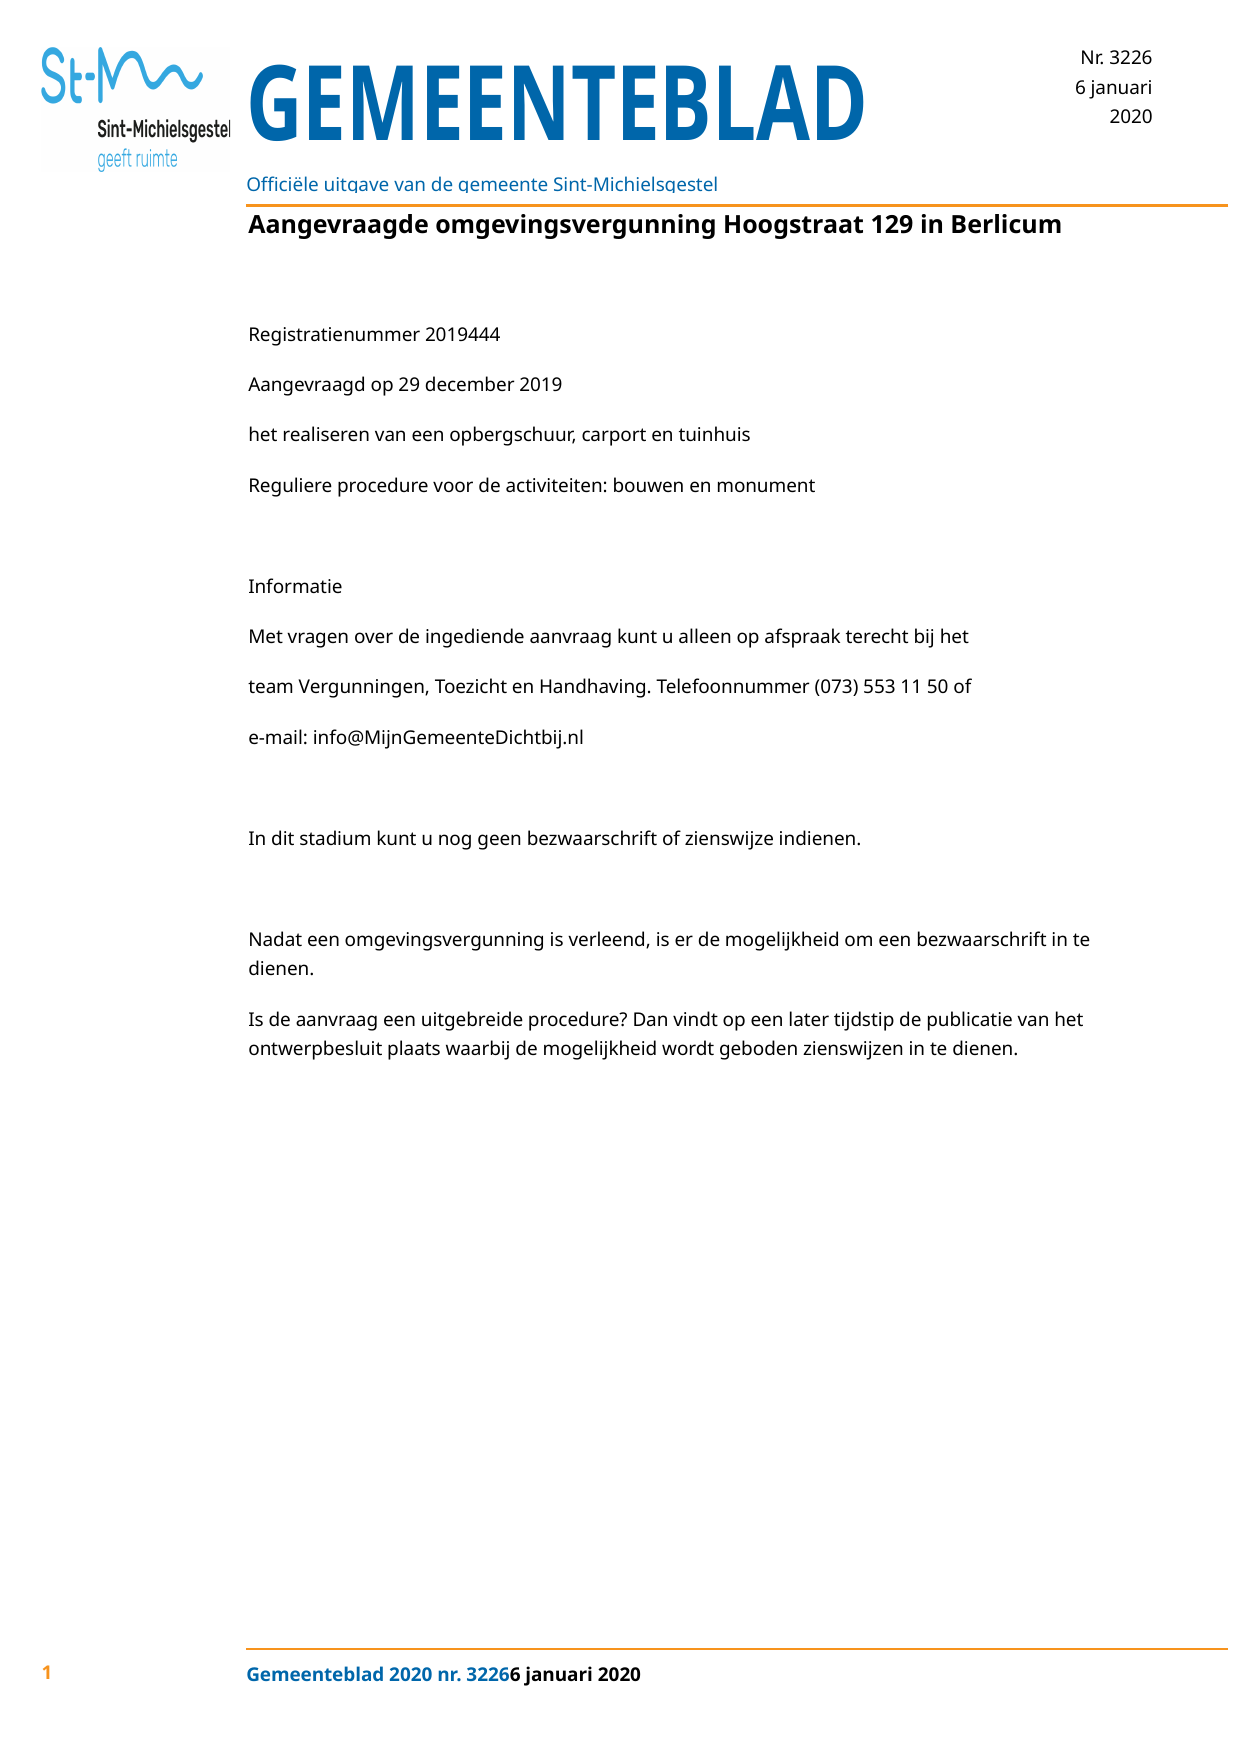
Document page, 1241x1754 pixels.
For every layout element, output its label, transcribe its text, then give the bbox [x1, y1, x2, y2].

text Informatie [248, 573, 1152, 598]
text In dit stadium kunt u nog geen bezwaarschrift of zienswijze indienen. [248, 825, 1152, 851]
text team Vergunningen, Toezicht en Handhaving. Telefoonnummer (073) 553 11 50 of [248, 674, 1152, 699]
picture [41, 47, 231, 172]
text het realiseren van een opbergschuur, carport en tuinhuis [248, 422, 1152, 447]
text Reguliere procedure voor de activiteiten: bouwen en monument [248, 472, 1152, 498]
text Met vragen over de ingediende aanvraag kunt u alleen op afspraak terecht bij het [248, 623, 1152, 649]
text Nadat een omgevingsvergunning is verleend, is er de mogelijkheid om een bezwaarschrift in te dienen. [248, 926, 1152, 981]
text Aangevraagde omgevingsvergunning Hoogstraat 129 in Berlicum [248, 207, 1152, 241]
text e-mail: info@MijnGemeenteDichtbij.nl [248, 724, 1152, 750]
text Aangevraagd op 29 december 2019 [248, 371, 1152, 397]
text Is de aanvraag een uitgebreide procedure? Dan vindt op een later tijdstip de publicatie van het ontwerpbesluit plaats waarbij de mogelijkheid wordt geboden zienswijzen in te dienen. [248, 1006, 1152, 1061]
text Registratienummer 2019444 [248, 321, 1152, 346]
